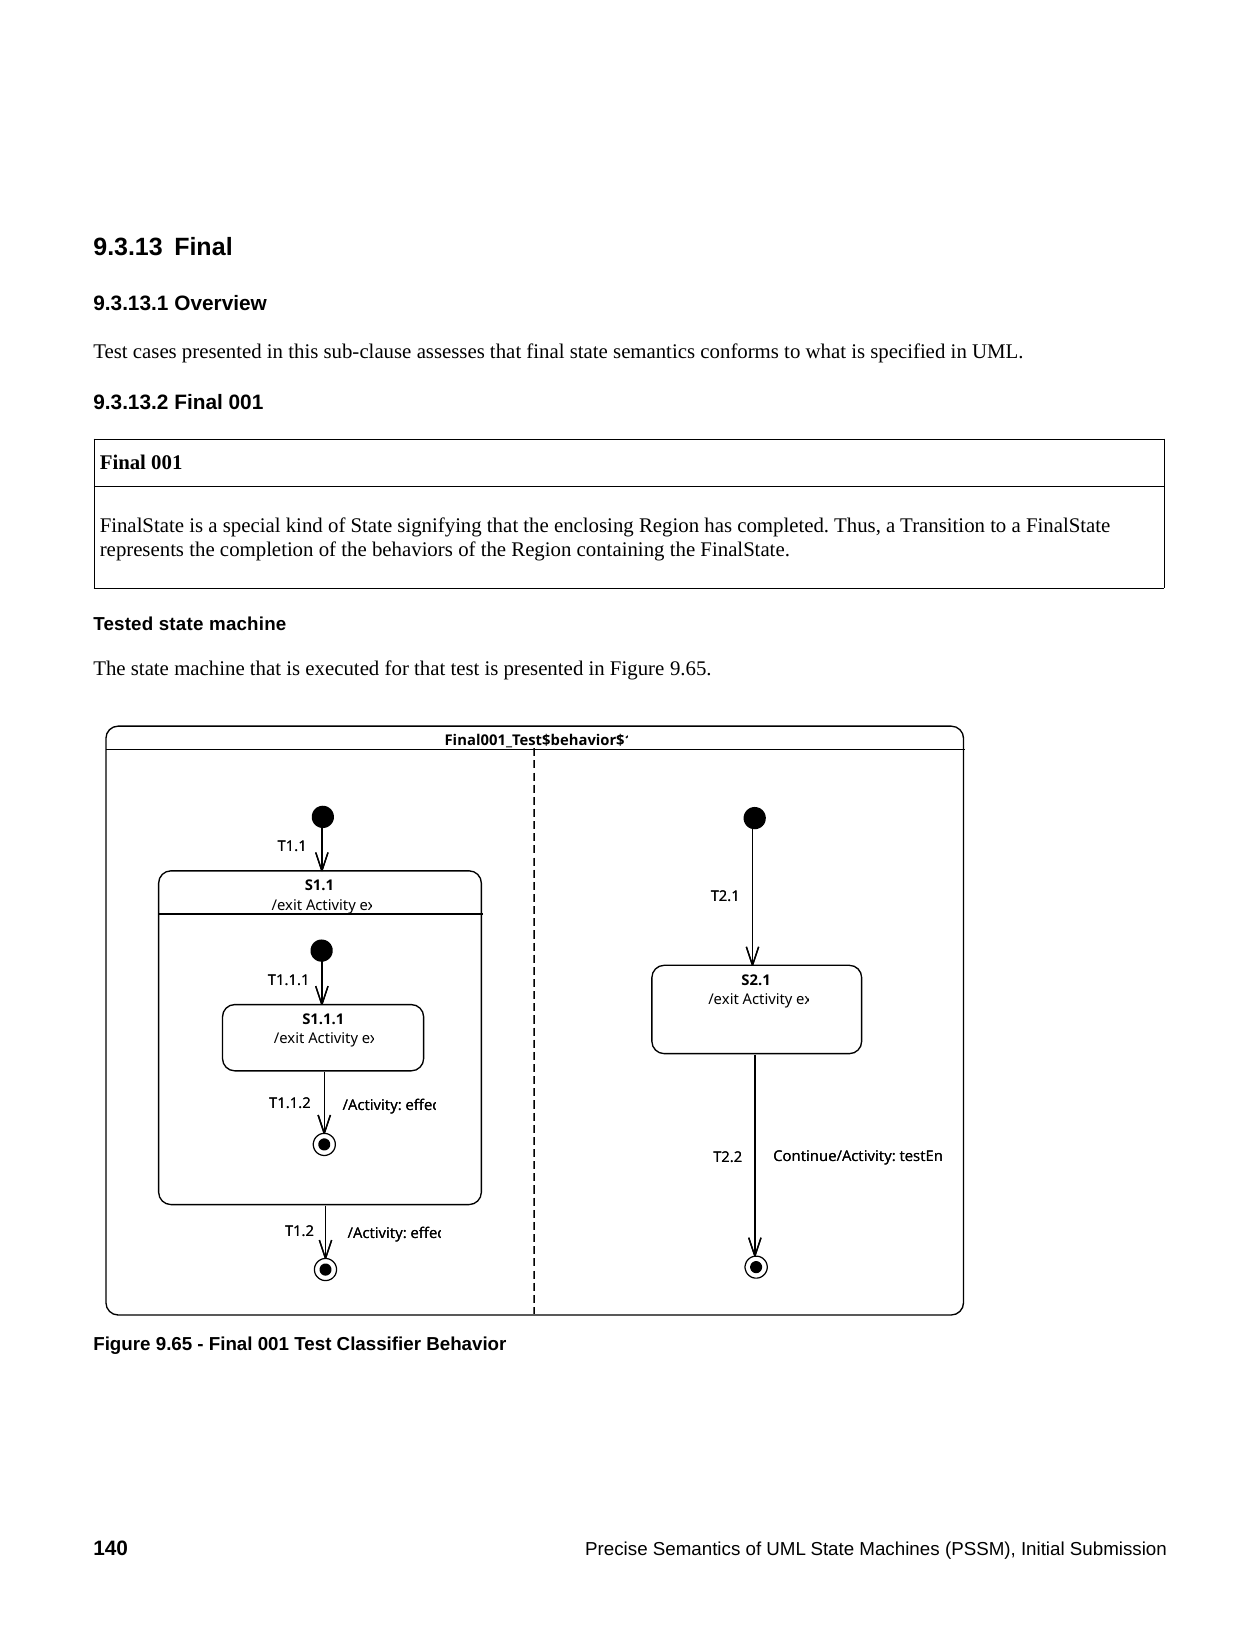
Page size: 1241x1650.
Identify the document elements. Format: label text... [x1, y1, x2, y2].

subtitle Tested state machine [93, 613, 1164, 634]
table_cell FinalState is a special kind of State signifying that the enclosing Region has completed. Thus, a Transition to a FinalState represents the completion of the behaviors of the Region containing the FinalState. [95, 487, 1164, 588]
subtitle Final 001 [93, 388, 1164, 413]
text The state machine that is executed for that test is presented in Figure 9.65. [93, 656, 1164, 680]
table_header Final 001 [95, 440, 1164, 486]
text Figure 9.65 - Final 001 Test Classifier Behavior [93, 713, 978, 1354]
text Test cases presented in this sub-clause assesses that final state semantics conforms to what is specified in UML. [93, 339, 1164, 363]
subtitle Overview [93, 289, 1164, 314]
subtitle Final [93, 231, 1164, 260]
